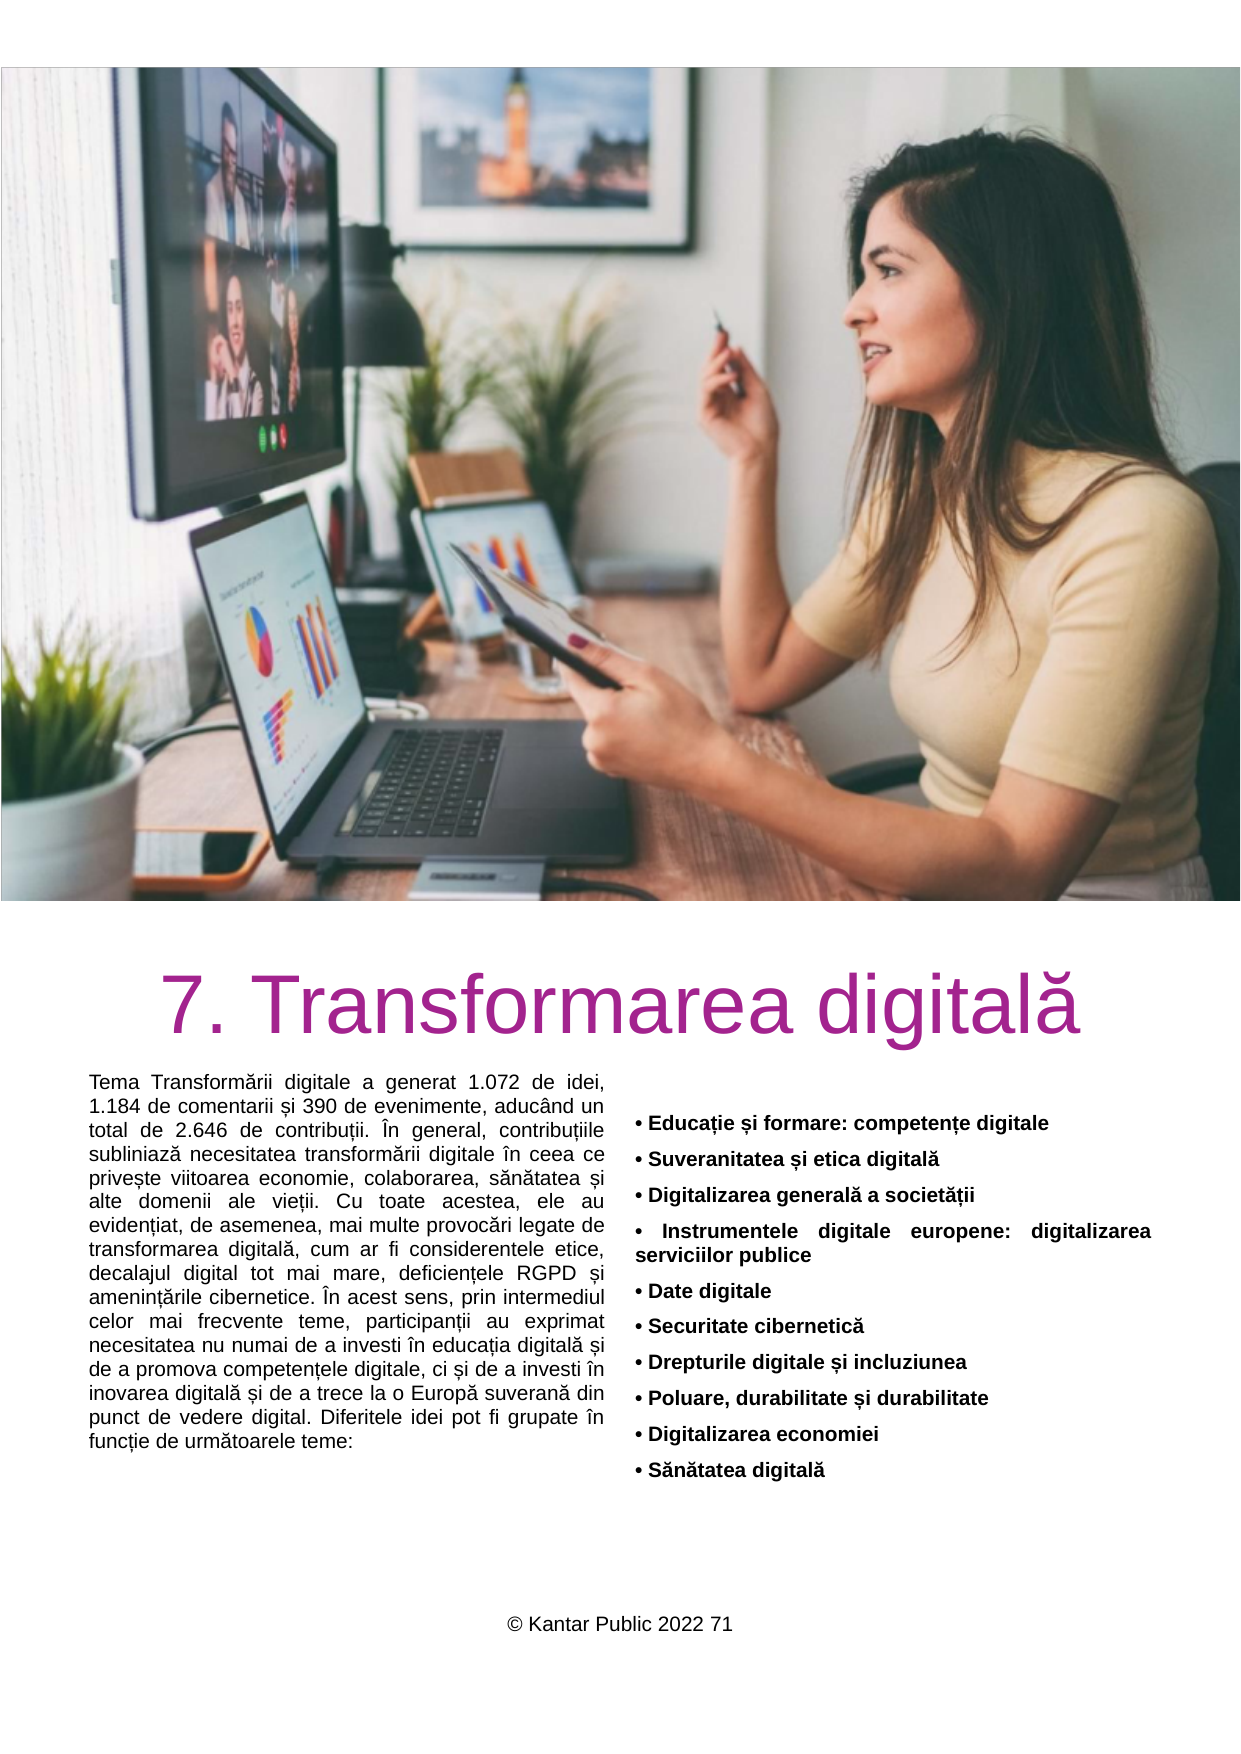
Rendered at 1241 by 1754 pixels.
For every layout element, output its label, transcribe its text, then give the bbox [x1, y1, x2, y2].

picture [0, 67, 1241, 901]
text • Digitalizarea economiei [635, 1422, 1152, 1446]
text Tema Transformării digitale a generat 1.072 de idei, 1.184 de comentarii și 390 de evenimente, aducând un total de 2.646 de contribuții. În general, contribuțiile subliniază necesitatea transformării digitale în ceea ce privește viitoarea economie, colaborarea, sănătatea și alte domenii ale vieții. Cu toate acestea, ele au evidențiat, de asemenea, mai multe provocări legate de transformarea digitală, cum ar fi considerentele etice, decalajul digital tot mai mare, deficiențele RGPD și amenințările cibernetice. În acest sens, prin intermediul celor mai frecvente teme, participanții au exprimat necesitatea nu numai de a investi în educația digitală și de a promova competențele digitale, ci și de a investi în inovarea digitală și de a trece la o Europă suverană din punct de vedere digital. Diferitele idei pot fi grupate în funcție de următoarele teme: [88, 1069, 605, 1453]
subtitle 7. Transformarea digitală [88, 955, 1152, 1051]
text • Instrumentele digitale europene: digitalizarea serviciilor publice [635, 1219, 1152, 1267]
text • Securitate cibernetică [635, 1314, 1152, 1338]
text • Suveranitatea și etica digitală [635, 1147, 1152, 1171]
text • Poluare, durabilitate și durabilitate [635, 1386, 1152, 1410]
text • Date digitale [635, 1278, 1152, 1302]
text • Educație și formare: competențe digitale [635, 1111, 1152, 1135]
text • Sănătatea digitală [635, 1458, 1152, 1482]
text • Digitalizarea generală a societății [635, 1183, 1152, 1207]
text • Drepturile digitale și incluziunea [635, 1350, 1152, 1374]
